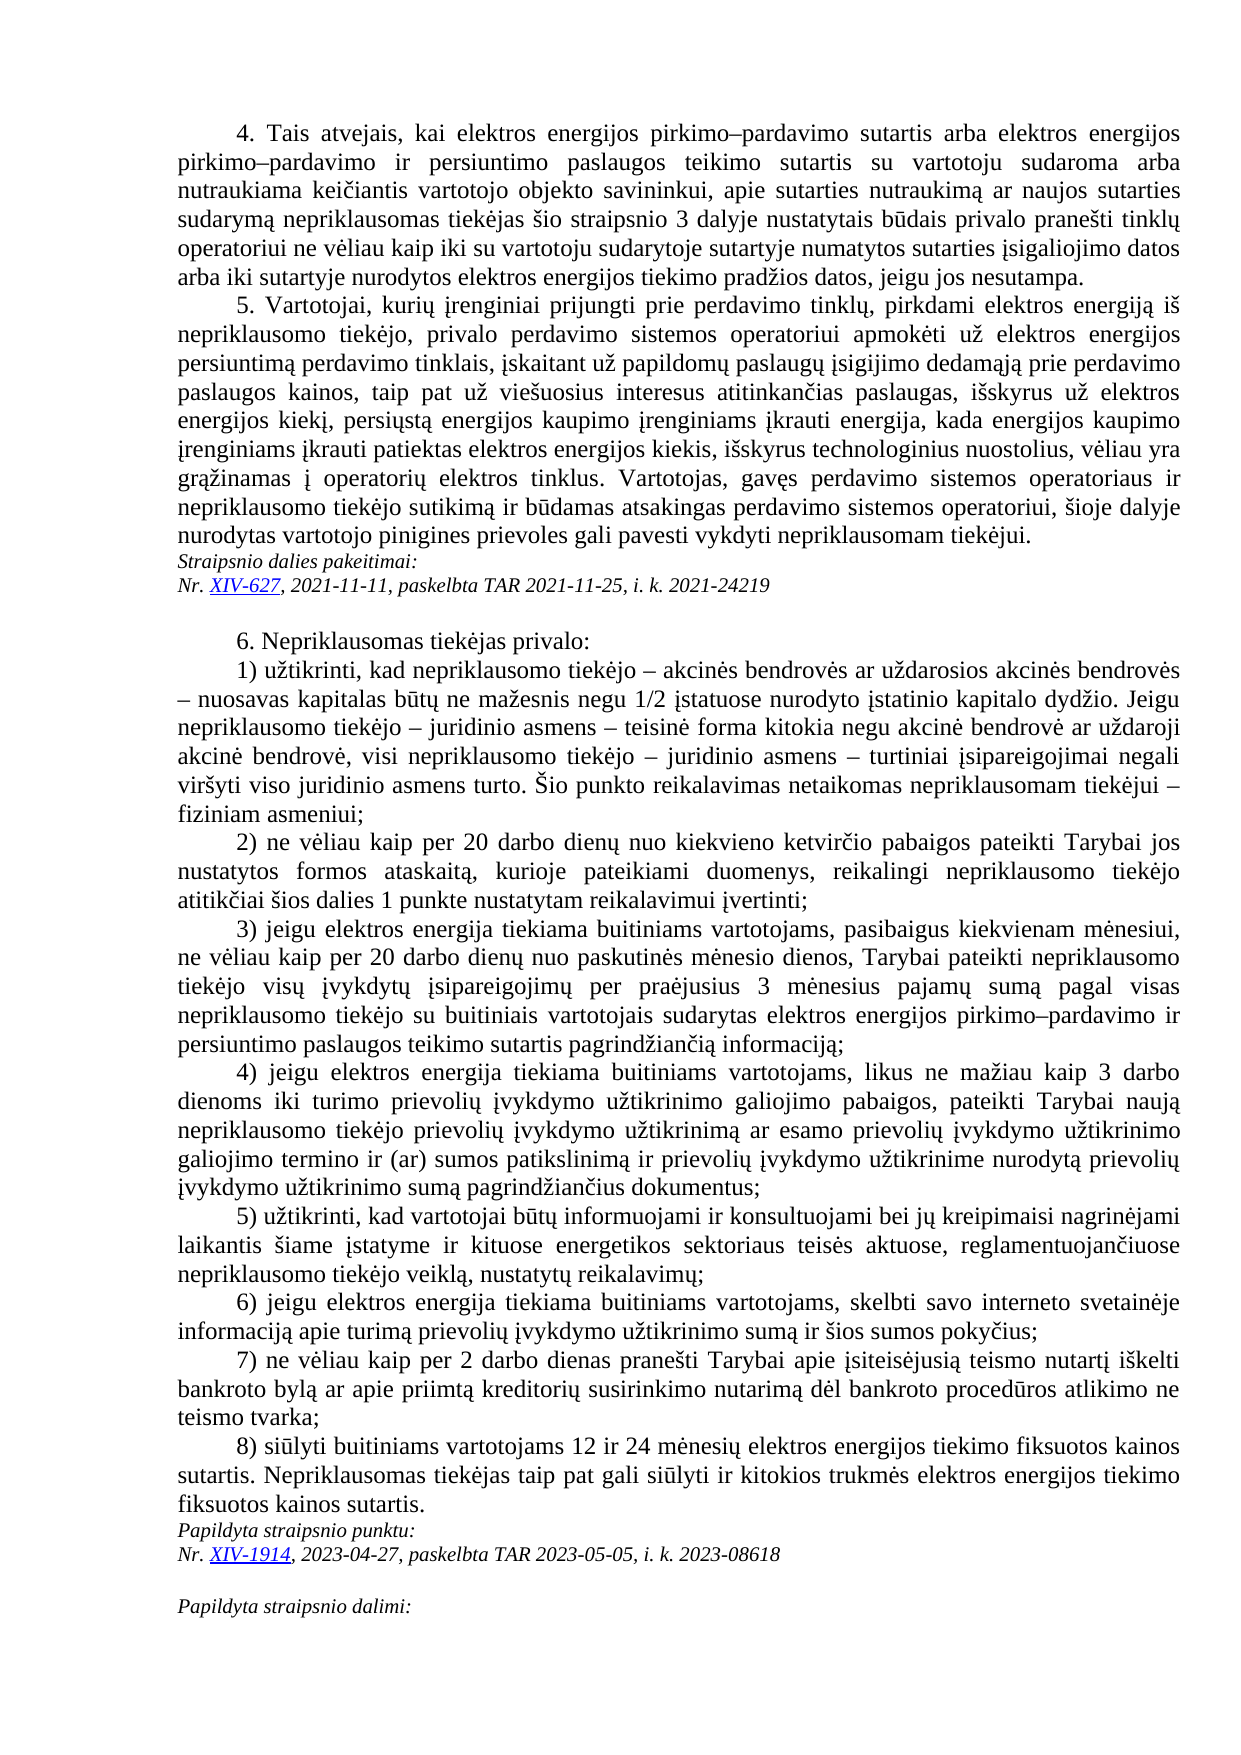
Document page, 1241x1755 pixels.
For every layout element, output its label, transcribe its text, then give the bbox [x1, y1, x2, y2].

text Straipsnio dalies pakeitimai: [177, 549, 1181, 573]
text 3) jeigu elektros energija tiekiama buitiniams vartotojams, pasibaigus kiekvienam mėnesiui, ne vėliau kaip per 20 darbo dienų nuo paskutinės mėnesio dienos, Tarybai pateikti nepriklausomo tiekėjo visų įvykdytų įsipareigojimų per praėjusius 3 mėnesius pajamų sumą pagal visas nepriklausomo tiekėjo su buitiniais vartotojais sudarytas elektros energijos pirkimo–pardavimo ir persiuntimo paslaugos teikimo sutartis pagrindžiančią informaciją; [177, 914, 1181, 1057]
text 5) užtikrinti, kad vartotojai būtų informuojami ir konsultuojami bei jų kreipimaisi nagrinėjami laikantis šiame įstatyme ir kituose energetikos sektoriaus teisės aktuose, reglamentuojančiuose nepriklausomo tiekėjo veiklą, nustatytų reikalavimų; [177, 1201, 1181, 1287]
text 4) jeigu elektros energija tiekiama buitiniams vartotojams, likus ne mažiau kaip 3 darbo dienoms iki turimo prievolių įvykdymo užtikrinimo galiojimo pabaigos, pateikti Tarybai naują nepriklausomo tiekėjo prievolių įvykdymo užtikrinimą ar esamo prievolių įvykdymo užtikrinimo galiojimo termino ir (ar) sumos patikslinimą ir prievolių įvykdymo užtikrinime nurodytą prievolių įvykdymo užtikrinimo sumą pagrindžiančius dokumentus; [177, 1057, 1181, 1201]
text 5. Vartotojai, kurių įrenginiai prijungti prie perdavimo tinklų, pirkdami elektros energiją iš nepriklausomo tiekėjo, privalo perdavimo sistemos operatoriui apmokėti už elektros energijos persiuntimą perdavimo tinklais, įskaitant už papildomų paslaugų įsigijimo dedamąją prie perdavimo paslaugos kainos, taip pat už viešuosius interesus atitinkančias paslaugas, išskyrus už elektros energijos kiekį, persiųstą energijos kaupimo įrenginiams įkrauti energija, kada energijos kaupimo įrenginiams įkrauti patiektas elektros energijos kiekis, išskyrus technologinius nuostolius, vėliau yra grąžinamas į operatorių elektros tinklus. Vartotojas, gavęs perdavimo sistemos operatoriaus ir nepriklausomo tiekėjo sutikimą ir būdamas atsakingas perdavimo sistemos operatoriui, šioje dalyje nurodytas vartotojo pinigines prievoles gali pavesti vykdyti nepriklausomam tiekėjui. [177, 291, 1181, 549]
text 6) jeigu elektros energija tiekiama buitiniams vartotojams, skelbti savo interneto svetainėje informaciją apie turimą prievolių įvykdymo užtikrinimo sumą ir šios sumos pokyčius; [177, 1287, 1181, 1345]
text 7) ne vėliau kaip per 2 darbo dienas pranešti Tarybai apie įsiteisėjusią teismo nutartį iškelti bankroto bylą ar apie priimtą kreditorių susirinkimo nutarimą dėl bankroto procedūros atlikimo ne teismo tvarka; [177, 1345, 1181, 1431]
text Nr. XIV-627, 2021-11-11, paskelbta TAR 2021-11-25, i. k. 2021-24219 [177, 573, 1181, 597]
text 8) siūlyti buitiniams vartotojams 12 ir 24 mėnesių elektros energijos tiekimo fiksuotos kainos sutartis. Nepriklausomas tiekėjas taip pat gali siūlyti ir kitokios trukmės elektros energijos tiekimo fiksuotos kainos sutartis. [177, 1431, 1181, 1517]
text Papildyta straipsnio punktu: [177, 1517, 1181, 1542]
text Nr. XIV-1914, 2023-04-27, paskelbta TAR 2023-05-05, i. k. 2023-08618 [177, 1542, 1181, 1566]
text 6. Nepriklausomas tiekėjas privalo: [177, 626, 1181, 655]
text 4. Tais atvejais, kai elektros energijos pirkimo–pardavimo sutartis arba elektros energijos pirkimo–pardavimo ir persiuntimo paslaugos teikimo sutartis su vartotoju sudaroma arba nutraukiama keičiantis vartotojo objekto savininkui, apie sutarties nutraukimą ar naujos sutarties sudarymą nepriklausomas tiekėjas šio straipsnio 3 dalyje nustatytais būdais privalo pranešti tinklų operatoriui ne vėliau kaip iki su vartotoju sudarytoje sutartyje numatytos sutarties įsigaliojimo datos arba iki sutartyje nurodytos elektros energijos tiekimo pradžios datos, jeigu jos nesutampa. [177, 118, 1181, 291]
text Papildyta straipsnio dalimi: [177, 1594, 1181, 1618]
text 1) užtikrinti, kad nepriklausomo tiekėjo – akcinės bendrovės ar uždarosios akcinės bendrovės – nuosavas kapitalas būtų ne mažesnis negu 1/2 įstatuose nurodyto įstatinio kapitalo dydžio. Jeigu nepriklausomo tiekėjo – juridinio asmens – teisinė forma kitokia negu akcinė bendrovė ar uždaroji akcinė bendrovė, visi nepriklausomo tiekėjo – juridinio asmens – turtiniai įsipareigojimai negali viršyti viso juridinio asmens turto. Šio punkto reikalavimas netaikomas nepriklausomam tiekėjui – fiziniam asmeniui; [177, 655, 1181, 827]
text 2) ne vėliau kaip per 20 darbo dienų nuo kiekvieno ketvirčio pabaigos pateikti Tarybai jos nustatytos formos ataskaitą, kurioje pateikiami duomenys, reikalingi nepriklausomo tiekėjo atitikčiai šios dalies 1 punkte nustatytam reikalavimui įvertinti; [177, 827, 1181, 914]
